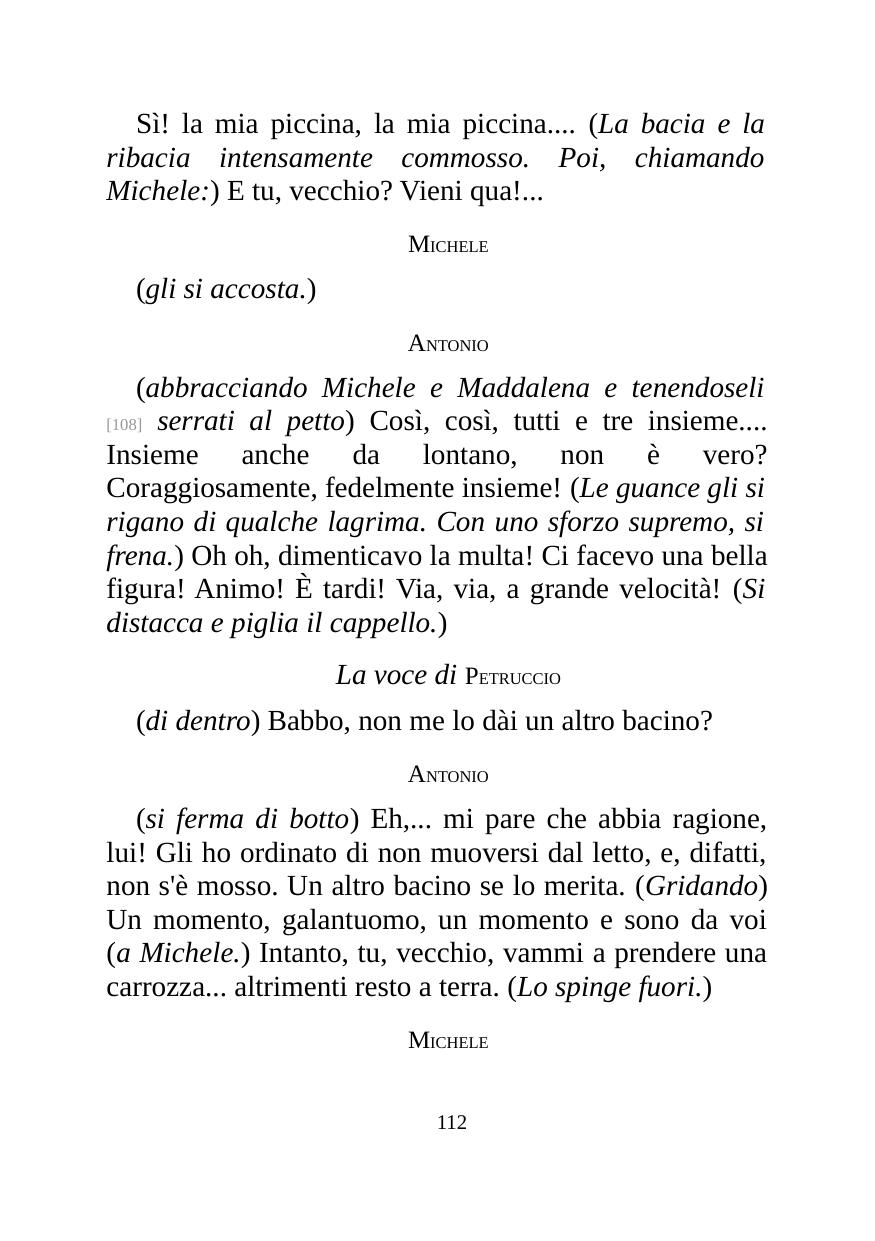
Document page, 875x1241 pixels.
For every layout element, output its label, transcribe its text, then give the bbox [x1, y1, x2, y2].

text (abbracciando Michele e Maddalena e tenendoseli [108] serrati al petto) Così, così, tutti e tre insieme.... Insieme anche da lontano, non è vero? Coraggiosamente, fedelmente insieme! (Le guance gli si rigano di qualche lagrima. Con uno sforzo supremo, si frena.) Oh oh, dimenticavo la multa! Ci facevo una bella figura! Animo! È tardi! Via, via, a grande velocità! (Si distacca e piglia il cappello.) [106, 370, 768, 638]
text Michele [106, 1021, 768, 1055]
text Michele [106, 226, 768, 259]
text (di dentro) Babbo, non me lo dài un altro bacino? [106, 703, 768, 737]
text La voce di Petruccio [106, 657, 768, 691]
text (gli si accosta.) [106, 272, 768, 305]
text Sì! la mia piccina, la mia piccina.... (La bacia e la ribacia intensamente commosso. Poi, chiamando Michele:) E tu, vecchio? Vieni qua!... [106, 106, 768, 207]
text (si ferma di botto) Eh,... mi pare che abbia ragione, lui! Gli ho ordinato di non muoversi dal letto, e, difatti, non s'è mosso. Un altro bacino se lo merita. (Gridando) Un momento, galantuomo, un momento e sono da voi (a Michele.) Intanto, tu, vecchio, vammi a prendere una carrozza... altrimenti resto a terra. (Lo spinge fuori.) [106, 801, 768, 1003]
text Antonio [106, 324, 768, 357]
text Antonio [106, 755, 768, 789]
